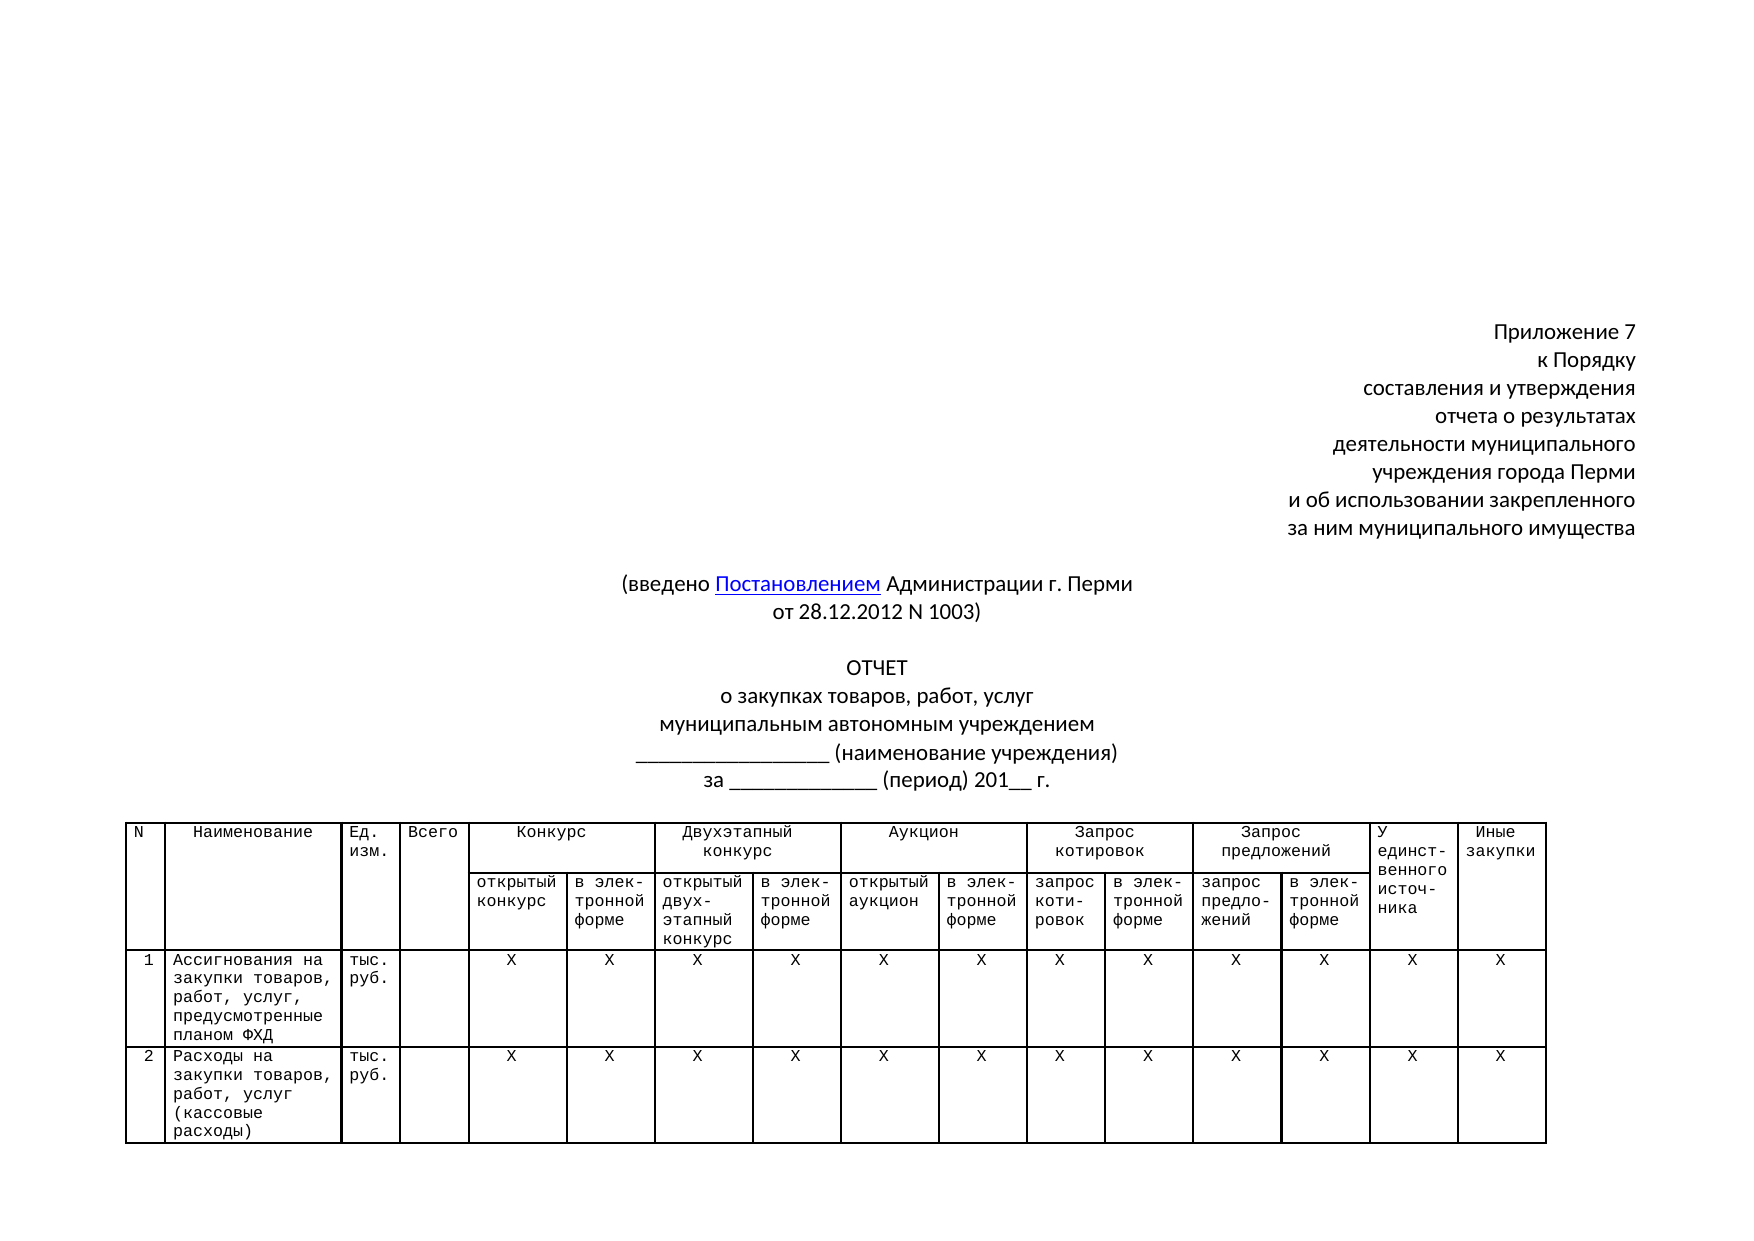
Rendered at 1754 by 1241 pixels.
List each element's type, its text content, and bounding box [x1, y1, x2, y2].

table_cell X [656, 1048, 752, 1142]
table_cell 2 [127, 1048, 164, 1142]
text о закупках товаров, работ, услуг [118, 682, 1636, 709]
table_header Иные закупки [1459, 824, 1545, 949]
table_cell тыс. руб. [343, 1048, 399, 1142]
table_header У единст- венного источ- ника [1371, 824, 1457, 949]
text (введено Постановлением Администрации г. Перми [118, 569, 1636, 597]
table_header Всего [401, 824, 468, 949]
table_cell в элек- тронной форме [1283, 874, 1369, 949]
table_cell X [1371, 951, 1457, 1046]
table_header N [127, 824, 164, 949]
table_cell в элек- тронной форме [940, 874, 1026, 949]
table_cell X [754, 1048, 840, 1142]
table_cell X [568, 1048, 654, 1142]
table_header Запрос предложений [1194, 824, 1369, 872]
table_cell X [1028, 1048, 1104, 1142]
table_cell X [1028, 951, 1104, 1046]
table_cell X [1194, 951, 1280, 1046]
text деятельности муниципального [118, 429, 1636, 457]
table_cell X [656, 951, 752, 1046]
table_cell X [470, 951, 566, 1046]
table_cell открытый двух- этапный конкурс [656, 874, 752, 949]
table_cell тыс. руб. [343, 951, 399, 1046]
text учреждения города Перми [118, 457, 1636, 485]
table_cell открытый конкурс [470, 874, 566, 949]
table_cell в элек- тронной форме [754, 874, 840, 949]
table_cell X [842, 951, 938, 1046]
table_cell X [1106, 1048, 1192, 1142]
table_cell X [470, 1048, 566, 1142]
table_cell X [842, 1048, 938, 1142]
table_header Конкурс [470, 824, 654, 872]
table_cell Ассигнования на закупки товаров, работ, услуг, предусмотренные планом ФХД [166, 951, 340, 1046]
table_cell X [1106, 951, 1192, 1046]
text отчета о результатах [118, 401, 1636, 429]
table_cell [401, 1048, 468, 1142]
table_cell X [754, 951, 840, 1046]
table_header Аукцион [842, 824, 1026, 872]
table_header Запрос котировок [1028, 824, 1192, 872]
text _________________ (наименование учреждения) [118, 738, 1636, 766]
text Приложение 7 [118, 317, 1636, 345]
text от 28.12.2012 N 1003) [118, 597, 1636, 626]
text за _____________ (период) 201__ г. [118, 766, 1636, 794]
text к Порядку [118, 345, 1636, 373]
table_cell X [1283, 951, 1369, 1046]
table_cell X [940, 951, 1026, 1046]
table_cell [401, 951, 468, 1046]
table_cell X [1194, 1048, 1280, 1142]
text муниципальным автономным учреждением [118, 709, 1636, 738]
text за ним муниципального имущества [118, 513, 1636, 541]
table_cell X [1283, 1048, 1369, 1142]
table_cell в элек- тронной форме [1106, 874, 1192, 949]
table_cell запрос коти- ровок [1028, 874, 1104, 949]
table_cell X [1371, 1048, 1457, 1142]
table_cell запрос предло- жений [1194, 874, 1280, 949]
table_header Двухэтапный конкурс [656, 824, 840, 872]
text составления и утверждения [118, 373, 1636, 401]
table_cell X [940, 1048, 1026, 1142]
table_header Ед. изм. [343, 824, 399, 949]
table_cell открытый аукцион [842, 874, 938, 949]
text и об использовании закрепленного [118, 485, 1636, 513]
table_header Наименование [166, 824, 340, 949]
table_cell X [1459, 951, 1545, 1046]
table_cell 1 [127, 951, 164, 1046]
table_cell X [1459, 1048, 1545, 1142]
table_cell X [568, 951, 654, 1046]
text ОТЧЕТ [118, 653, 1636, 682]
table_cell в элек- тронной форме [568, 874, 654, 949]
table_cell Расходы на закупки товаров, работ, услуг (кассовые расходы) [166, 1048, 340, 1142]
